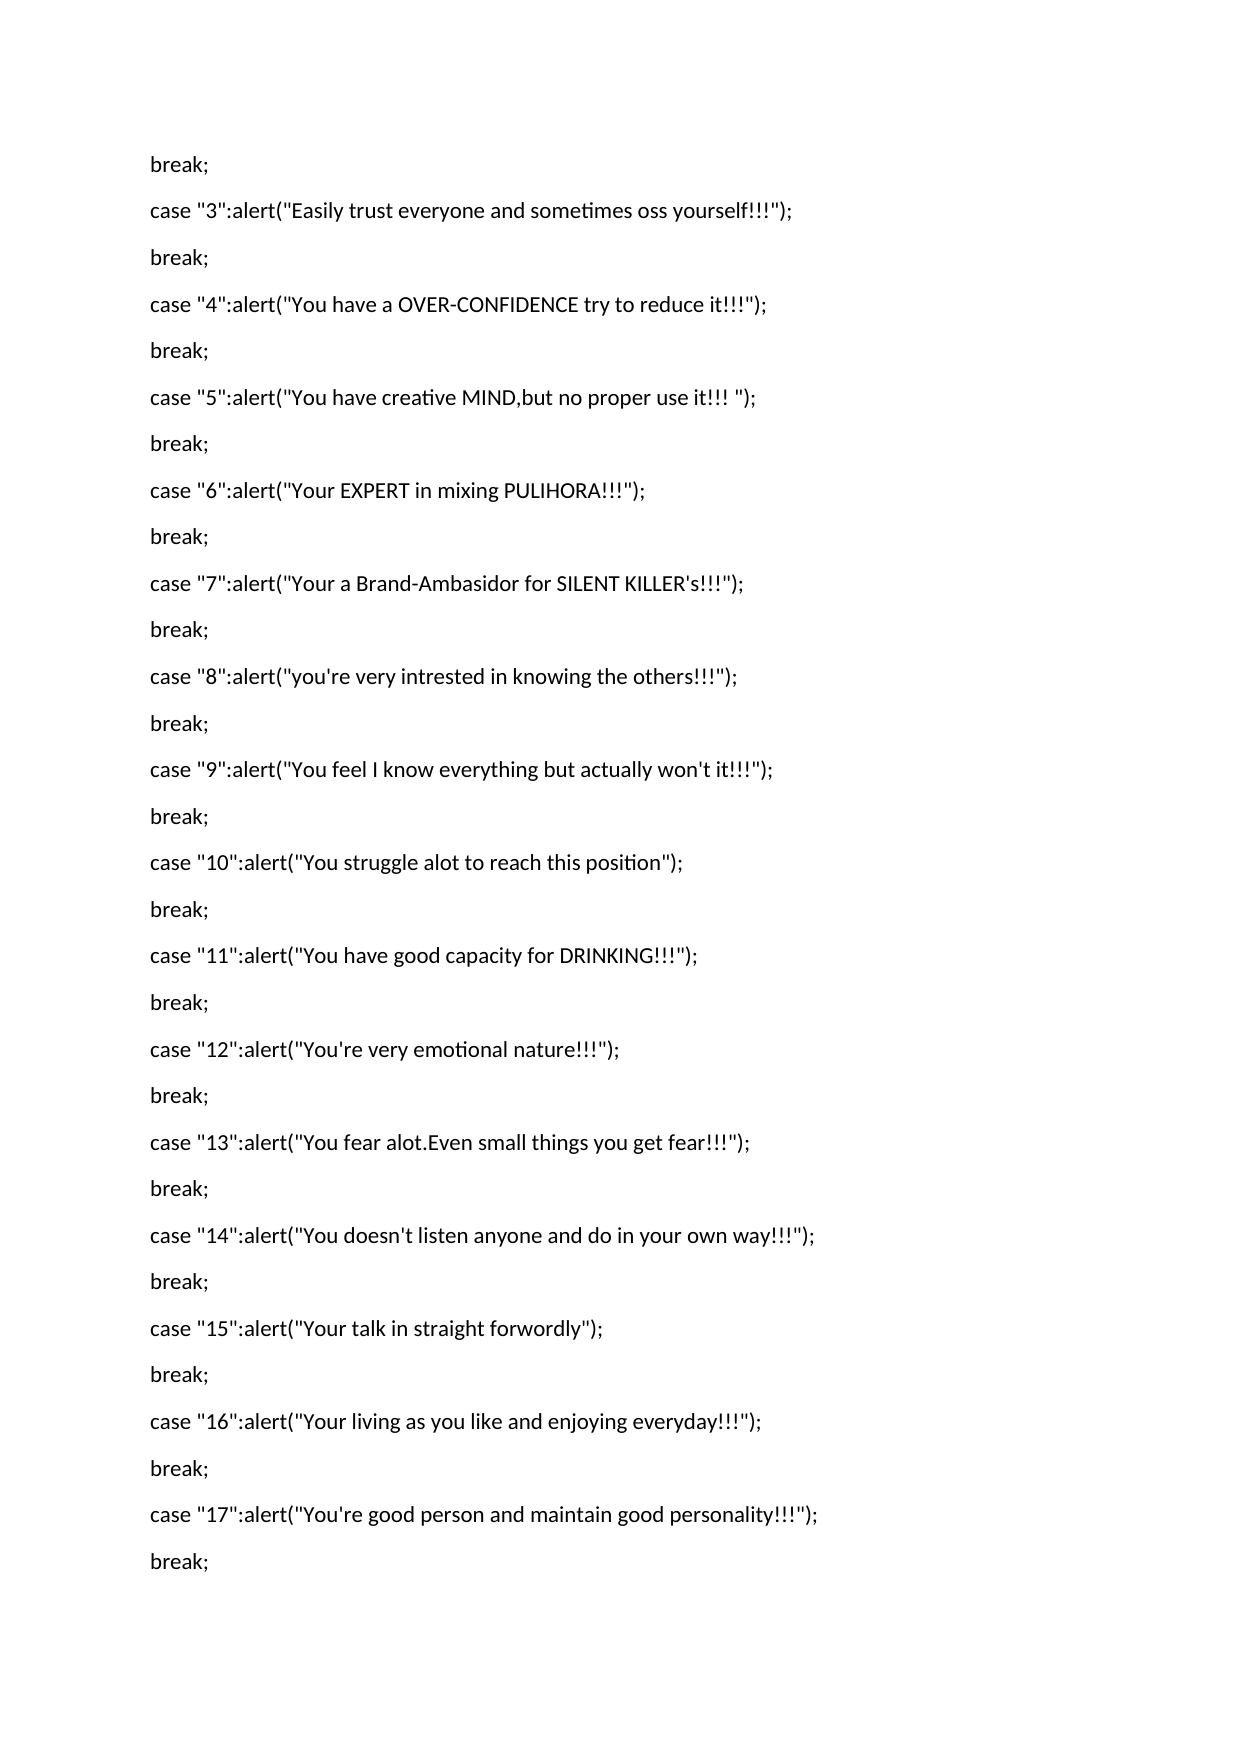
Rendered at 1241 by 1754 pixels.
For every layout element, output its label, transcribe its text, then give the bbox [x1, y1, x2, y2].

text case "4":alert("You have a OVER-CONFIDENCE try to reduce it!!!"); [150, 290, 1090, 318]
text break; [150, 429, 1090, 457]
text case "12":alert("You're very emotional nature!!!"); [150, 1035, 1090, 1063]
text case "17":alert("You're good person and maintain good personality!!!"); [150, 1500, 1090, 1528]
text case "16":alert("Your living as you like and enjoying everyday!!!"); [150, 1407, 1090, 1435]
text break; [150, 1081, 1090, 1109]
text break; [150, 1174, 1090, 1202]
text break; [150, 1267, 1090, 1296]
text case "3":alert("Easily trust everyone and sometimes oss yourself!!!"); [150, 197, 1090, 224]
text case "10":alert("You struggle alot to reach this position"); [150, 848, 1090, 876]
text case "8":alert("you're very intrested in knowing the others!!!"); [150, 662, 1090, 690]
text break; [150, 522, 1090, 551]
text break; [150, 616, 1090, 644]
text break; [150, 895, 1090, 923]
text break; [150, 709, 1090, 737]
text break; [150, 1361, 1090, 1389]
text case "7":alert("Your a Brand-Ambasidor for SILENT KILLER's!!!"); [150, 569, 1090, 597]
text case "6":alert("Your EXPERT in mixing PULIHORA!!!"); [150, 476, 1090, 504]
text case "13":alert("You fear alot.Even small things you get fear!!!"); [150, 1128, 1090, 1156]
text break; [150, 336, 1090, 364]
text case "5":alert("You have creative MIND,but no proper use it!!! "); [150, 383, 1090, 411]
text break; [150, 802, 1090, 830]
text break; [150, 1454, 1090, 1482]
text break; [150, 988, 1090, 1016]
text case "11":alert("You have good capacity for DRINKING!!!"); [150, 942, 1090, 969]
text case "9":alert("You feel I know everything but actually won't it!!!"); [150, 755, 1090, 783]
text break; [150, 243, 1090, 271]
text case "15":alert("Your talk in straight forwordly"); [150, 1314, 1090, 1342]
text break; [150, 1547, 1090, 1575]
text break; [150, 150, 1090, 178]
text case "14":alert("You doesn't listen anyone and do in your own way!!!"); [150, 1221, 1090, 1249]
